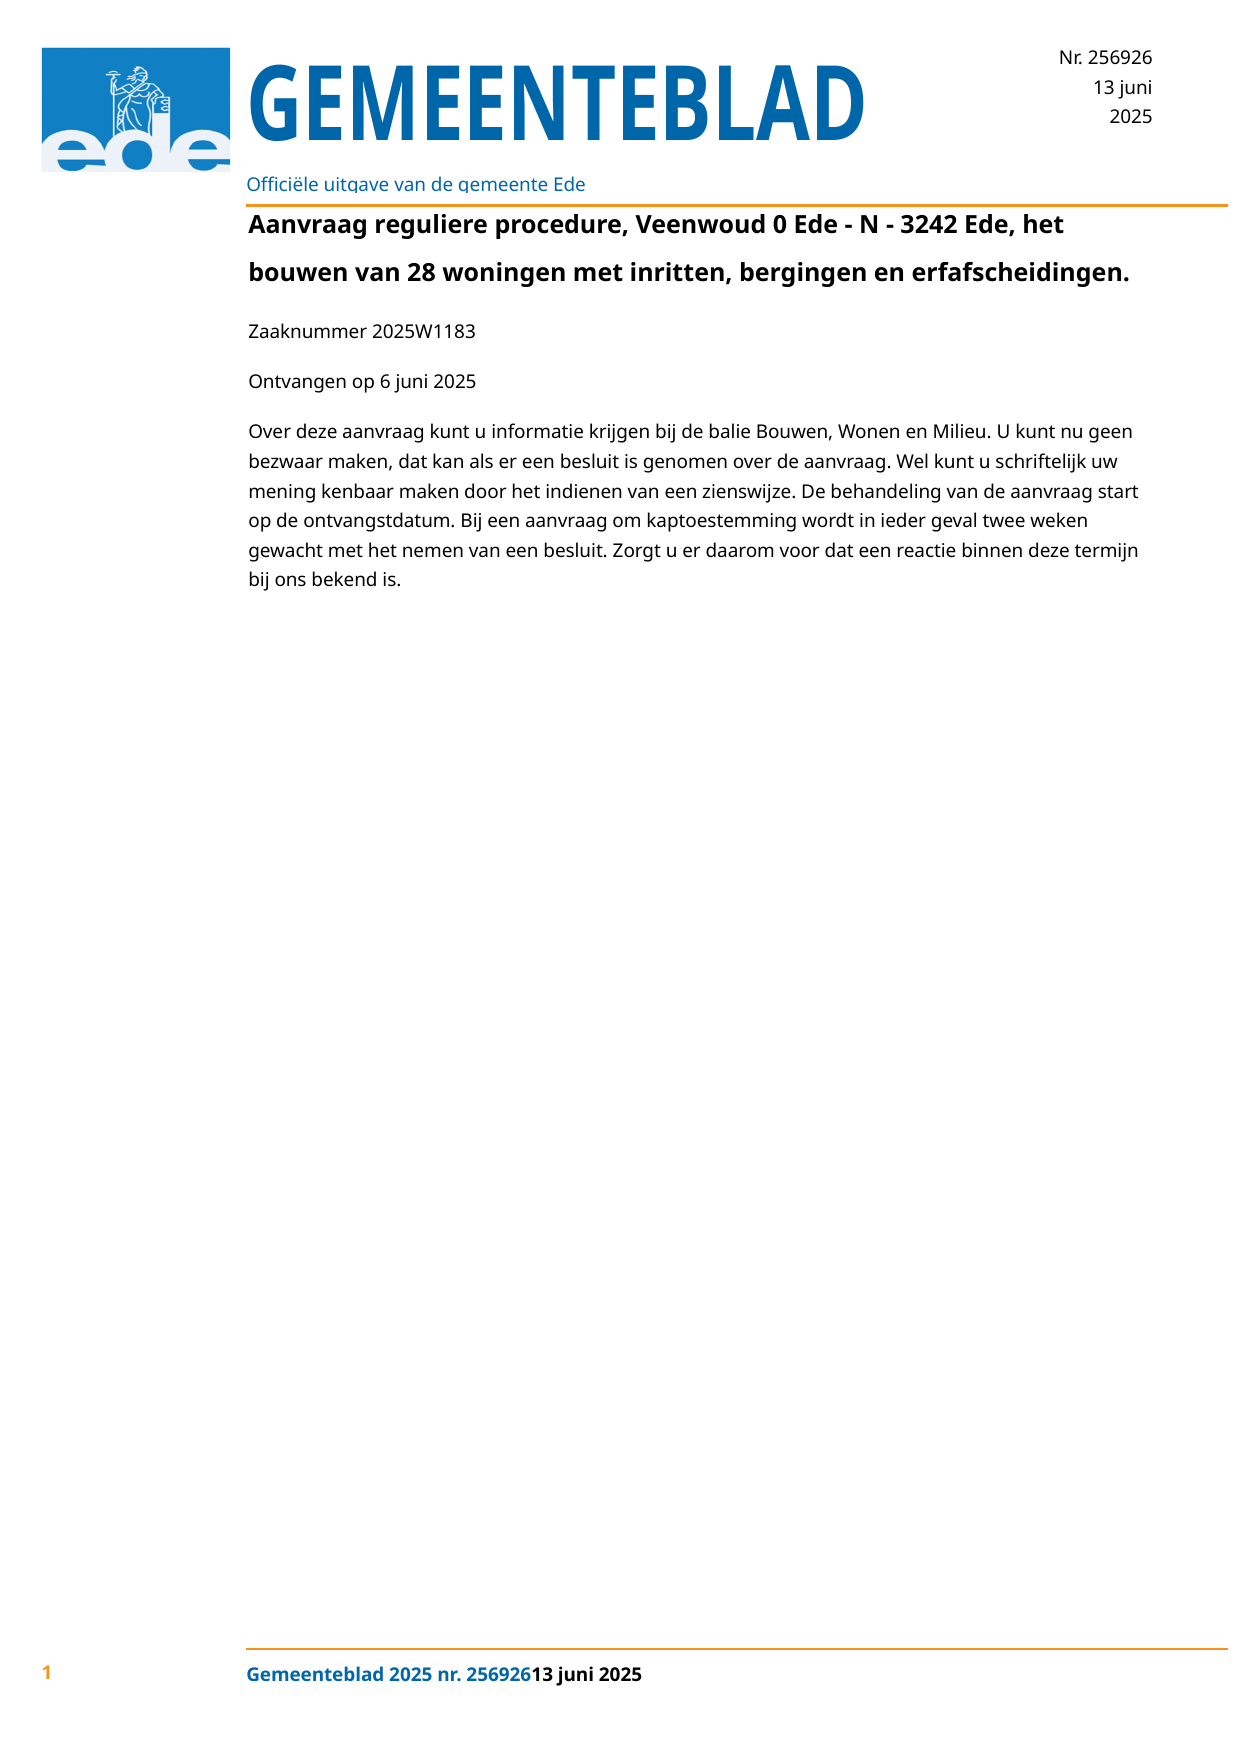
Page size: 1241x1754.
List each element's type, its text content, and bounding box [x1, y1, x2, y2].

text Aanvraag reguliere procedure, Veenwoud 0 Ede - N - 3242 Ede, het bouwen van 28 woningen met inritten, bergingen en erfafscheidingen. [248, 207, 1152, 288]
text Over deze aanvraag kunt u informatie krijgen bij de balie Bouwen, Wonen en Milieu. U kunt nu geen bezwaar maken, dat kan als er een besluit is genomen over de aanvraag. Wel kunt u schriftelijk uw mening kenbaar maken door het indienen van een zienswijze. De behandeling van de aanvraag start op de ontvangstdatum. Bij een aanvraag om kaptoestemming wordt in ieder geval twee weken gewacht met het nemen van een besluit. Zorgt u er daarom voor dat een reactie binnen deze termijn bij ons bekend is. [248, 419, 1152, 592]
text Zaaknummer 2025W1183 [248, 318, 1152, 344]
picture [41, 47, 231, 172]
text Ontvangen op 6 juni 2025 [248, 368, 1152, 394]
